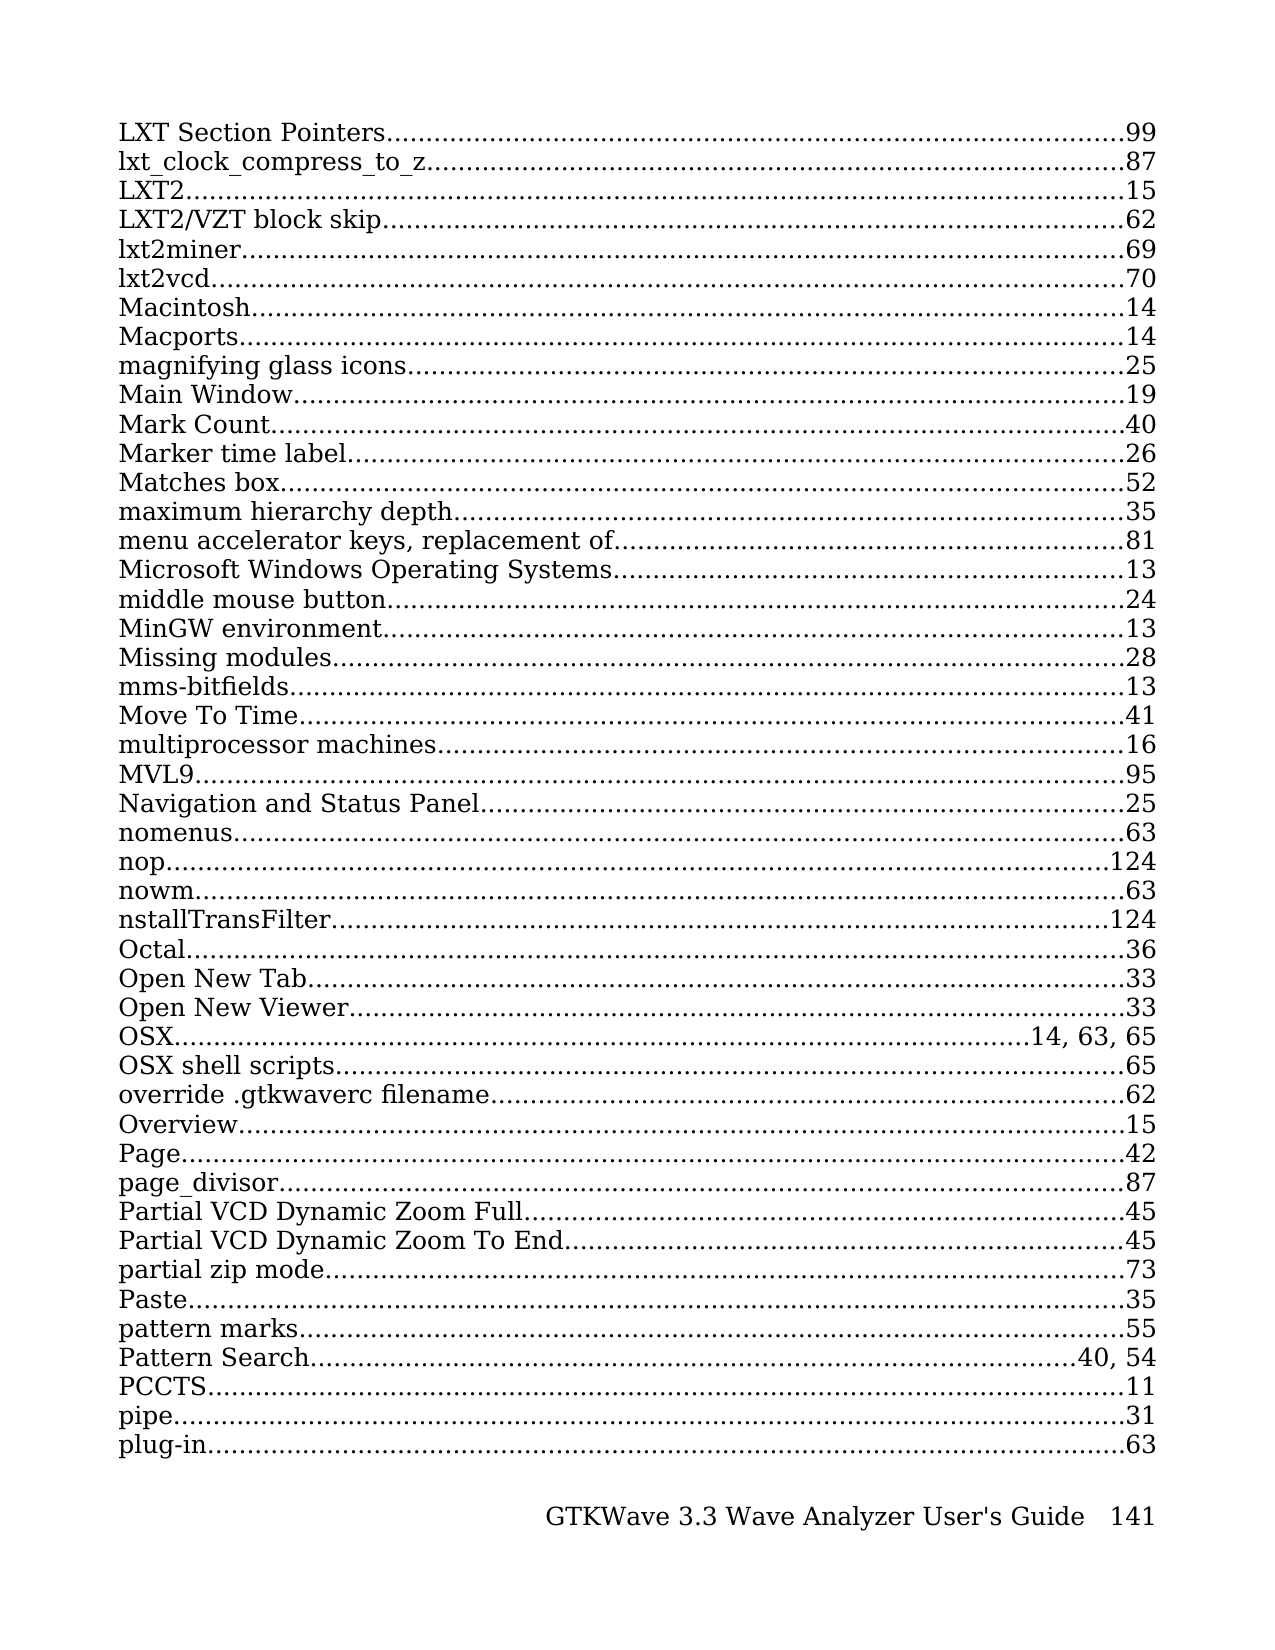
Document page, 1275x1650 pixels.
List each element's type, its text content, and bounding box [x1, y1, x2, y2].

text partial zip mode 73 [118, 1256, 1157, 1285]
text maximum hierarchy depth 35 [118, 497, 1157, 526]
text Macports 14 [118, 322, 1157, 351]
text menu accelerator keys, replacement of 81 [118, 526, 1157, 556]
text plug-in 63 [118, 1431, 1157, 1460]
text nstallTransFilter 124 [118, 906, 1157, 935]
text Microsoft Windows Operating Systems 13 [118, 556, 1157, 585]
text LXT2 15 [118, 176, 1157, 206]
text Partial VCD Dynamic Zoom To End 45 [118, 1226, 1157, 1256]
text Macintosh 14 [118, 293, 1157, 322]
text Missing modules 28 [118, 643, 1157, 672]
text Matches box 52 [118, 468, 1157, 497]
text Paste 35 [118, 1285, 1157, 1314]
text MinGW environment 13 [118, 614, 1157, 643]
text Open New Tab 33 [118, 964, 1157, 993]
text Mark Count 40 [118, 410, 1157, 439]
text lxt2vcd 70 [118, 264, 1157, 293]
text Main Window 19 [118, 381, 1157, 410]
text LXT2/VZT block skip 62 [118, 206, 1157, 235]
text PCCTS 11 [118, 1372, 1157, 1401]
text lxt2miner 69 [118, 235, 1157, 264]
text lxt_clock_compress_to_z 87 [118, 147, 1157, 176]
text Navigation and Status Panel 25 [118, 789, 1157, 818]
text mms-bitfields 13 [118, 672, 1157, 701]
text page_divisor 87 [118, 1168, 1157, 1197]
text Octal 36 [118, 935, 1157, 964]
text MVL9 95 [118, 760, 1157, 789]
text pipe 31 [118, 1401, 1157, 1431]
text pattern marks 55 [118, 1314, 1157, 1343]
text Overview 15 [118, 1110, 1157, 1139]
text Page 42 [118, 1139, 1157, 1168]
text override .gtkwaverc filename 62 [118, 1081, 1157, 1110]
text magnifying glass icons 25 [118, 351, 1157, 381]
text Pattern Search 40, 54 [118, 1343, 1157, 1372]
text middle mouse button 24 [118, 585, 1157, 614]
text Marker time label 26 [118, 439, 1157, 468]
text Partial VCD Dynamic Zoom Full 45 [118, 1197, 1157, 1226]
text nowm 63 [118, 876, 1157, 906]
text multiprocessor machines 16 [118, 731, 1157, 760]
text nop 124 [118, 847, 1157, 876]
text OSX 14, 63, 65 [118, 1022, 1157, 1051]
text Move To Time 41 [118, 701, 1157, 731]
text nomenus 63 [118, 818, 1157, 847]
text Open New Viewer 33 [118, 993, 1157, 1022]
text LXT Section Pointers 99 [118, 118, 1157, 147]
text OSX shell scripts 65 [118, 1051, 1157, 1081]
